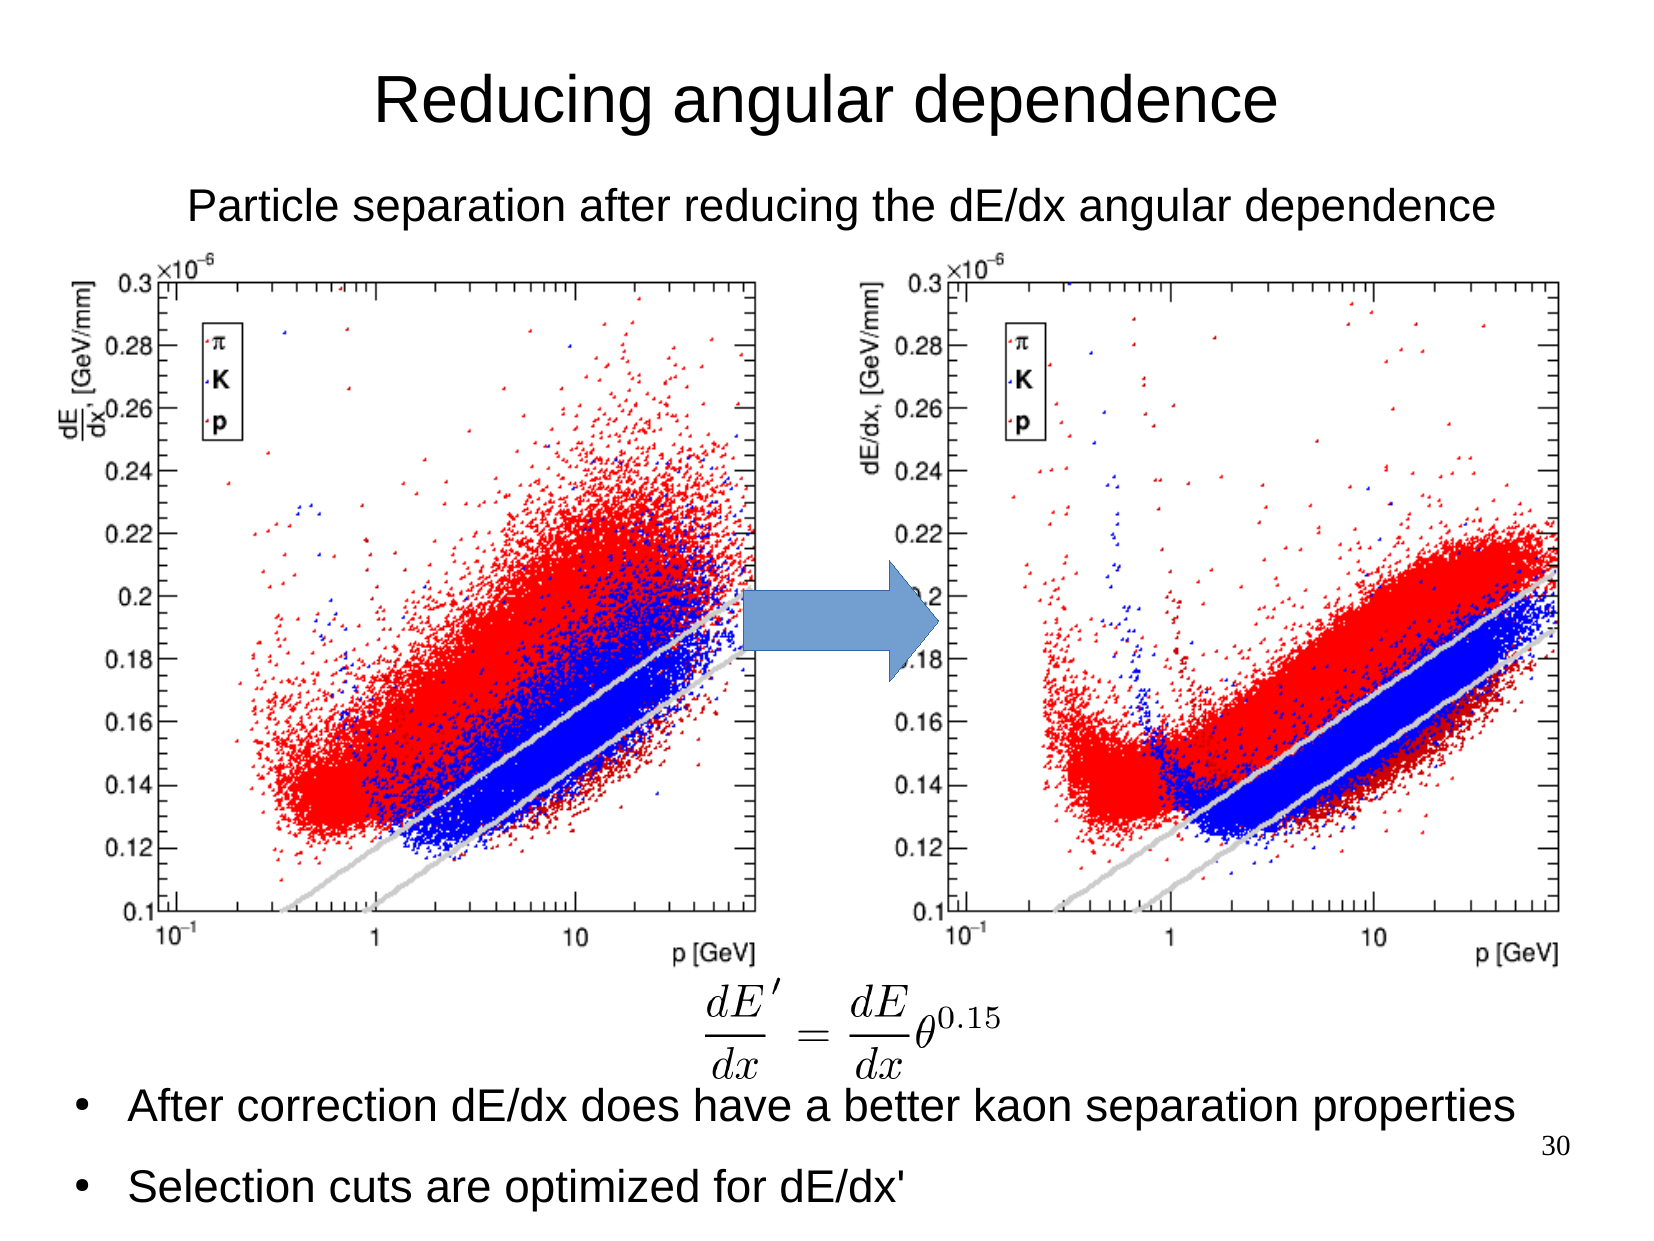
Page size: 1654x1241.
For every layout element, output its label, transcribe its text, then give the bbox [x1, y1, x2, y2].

list After correction dE/dx does have a better kaon separation properties Selection cuts are optimized for dE/dx' [56, 1080, 1561, 1231]
text_box Particle separation after reducing the dE/dx angular dependence [6, 180, 1621, 298]
text_box [743, 560, 939, 682]
title Reducing angular dependence [82, 49, 1571, 151]
picture [53, 298, 1592, 1079]
